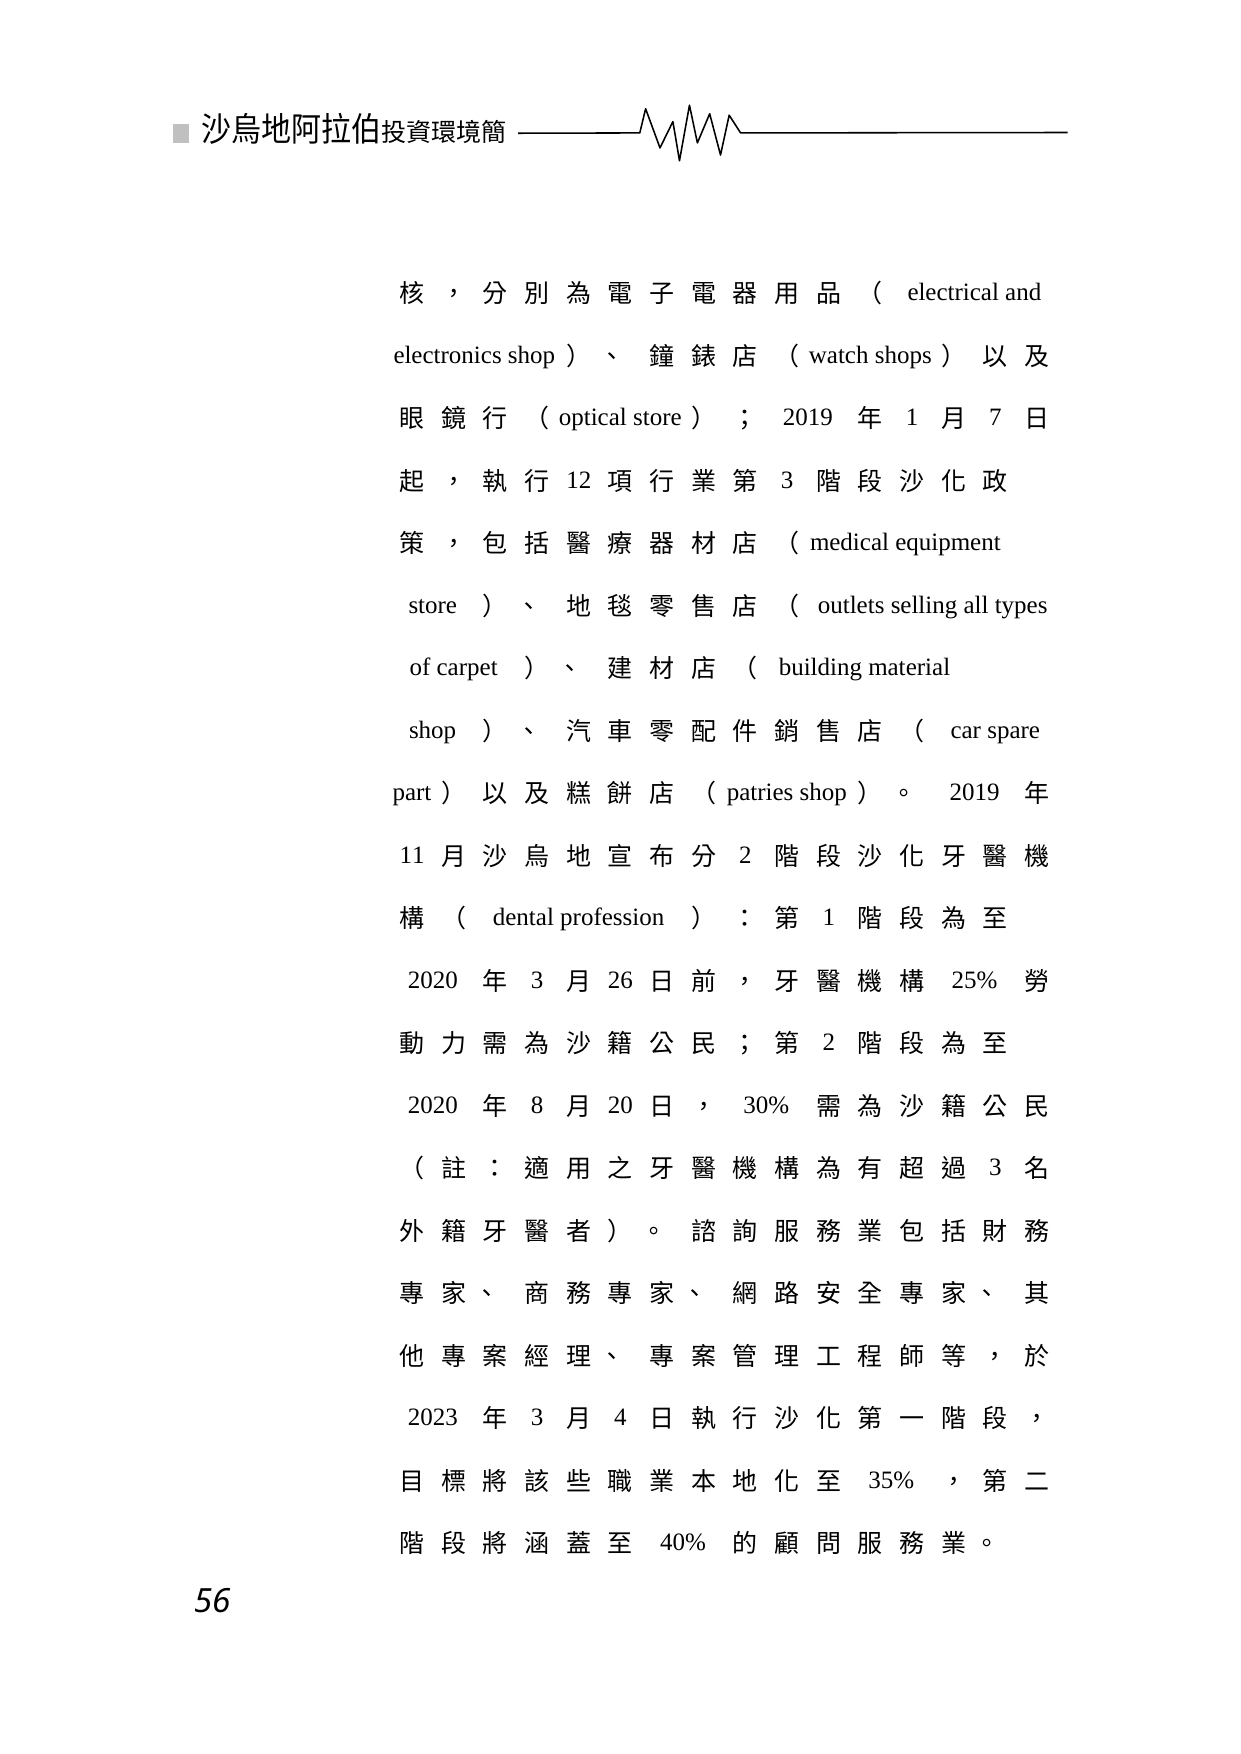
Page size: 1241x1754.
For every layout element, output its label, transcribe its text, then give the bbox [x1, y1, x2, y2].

text 核，分別為電子電器用品（electrical and electronics shop）、鐘錶店（watch shops）以及眼鏡行（optical store）；2019年1月7日起，執行12項行業第3階段沙化政策，包括醫療器材店（medical equipment store）、地毯零售店（outlets selling all types of carpet）、建材店（building material shop）、汽車零配件銷售店（car spare part）以及糕餅店（patries shop）。2019年11月沙烏地宣布分2階段沙化牙醫機構（dental profession）：第1階段為至2020年3月26日前，牙醫機構25%勞動力需為沙籍公民；第2階段為至2020年8月20日，30%需為沙籍公民（註：適用之牙醫機構為有超過3名外籍牙醫者）。諮詢服務業包括財務專家、商務專家、網路安全專家、其他專案經理、專案管理工程師等，於2023年3月4日執行沙化第一階段，目標將該些職業本地化至35%，第二階段將涵蓋至40%的顧問服務業。 [330, 250, 1058, 1563]
